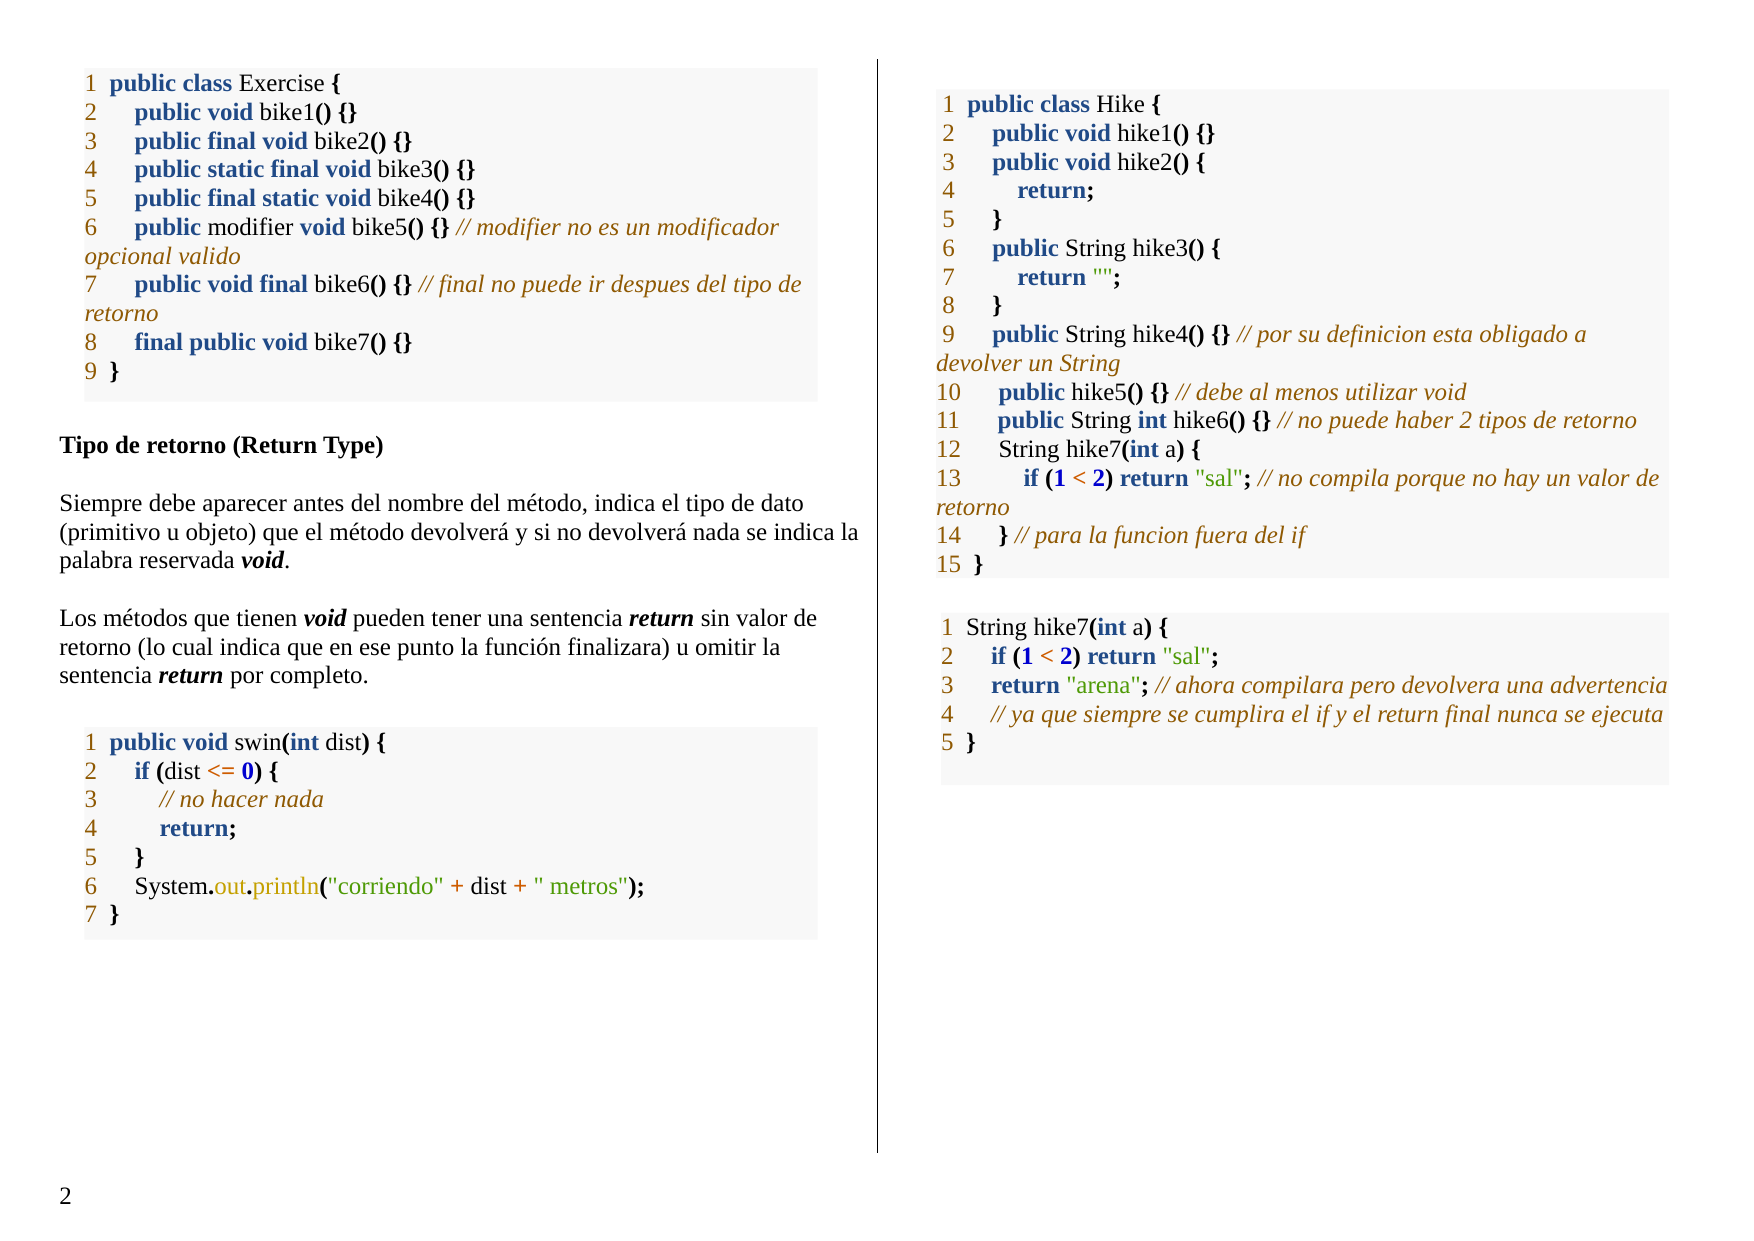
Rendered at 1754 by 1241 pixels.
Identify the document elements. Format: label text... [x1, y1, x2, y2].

text Tipo de retorno (Return Type) [59, 430, 862, 459]
text Los métodos que tienen void pueden tener una sentencia return sin valor de retorno (lo cual indica que en ese punto la función finalizara) u omitir la sentencia return por completo. [59, 603, 862, 689]
text Siempre debe aparecer antes del nombre del método, indica el tipo de dato (primitivo u objeto) que el método devolverá y si no devolverá nada se indica la palabra reservada void. [59, 488, 862, 574]
